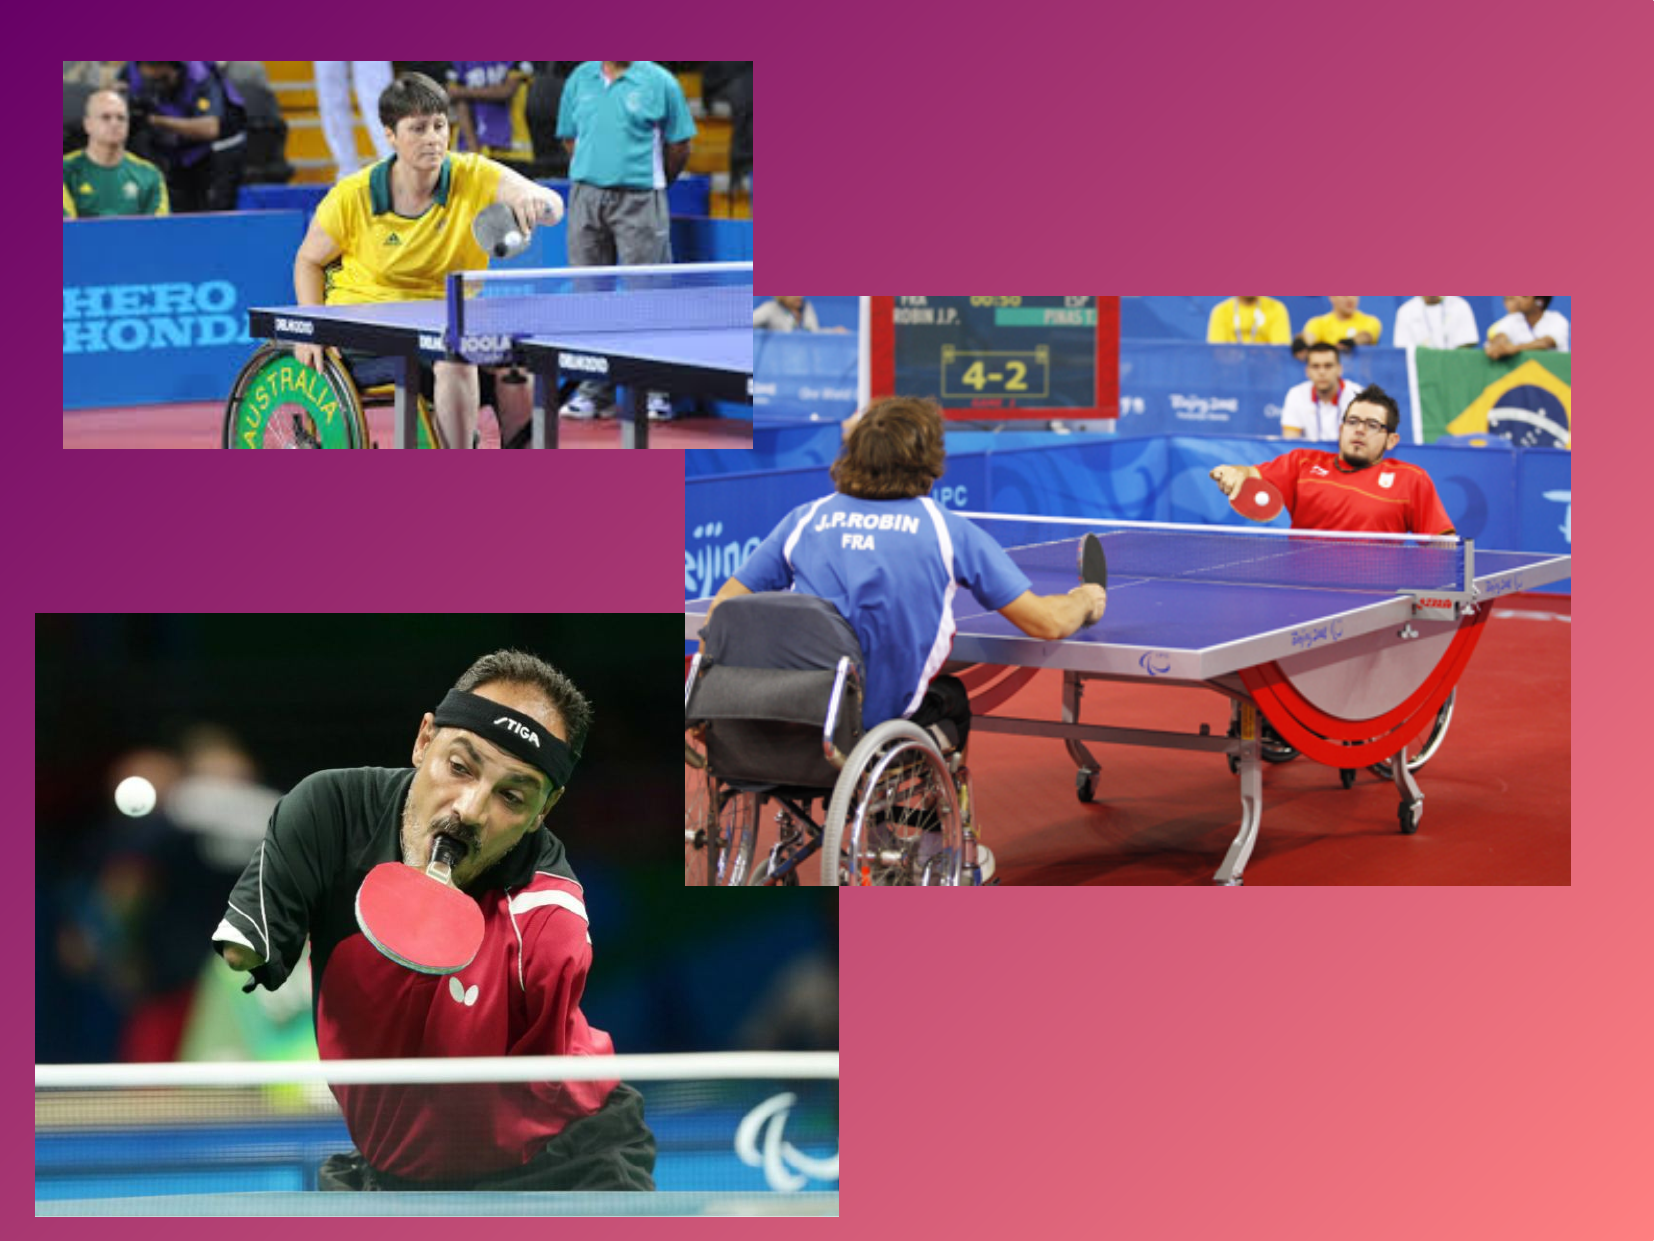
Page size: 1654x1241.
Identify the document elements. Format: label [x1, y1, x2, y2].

picture [35, 61, 1571, 1217]
